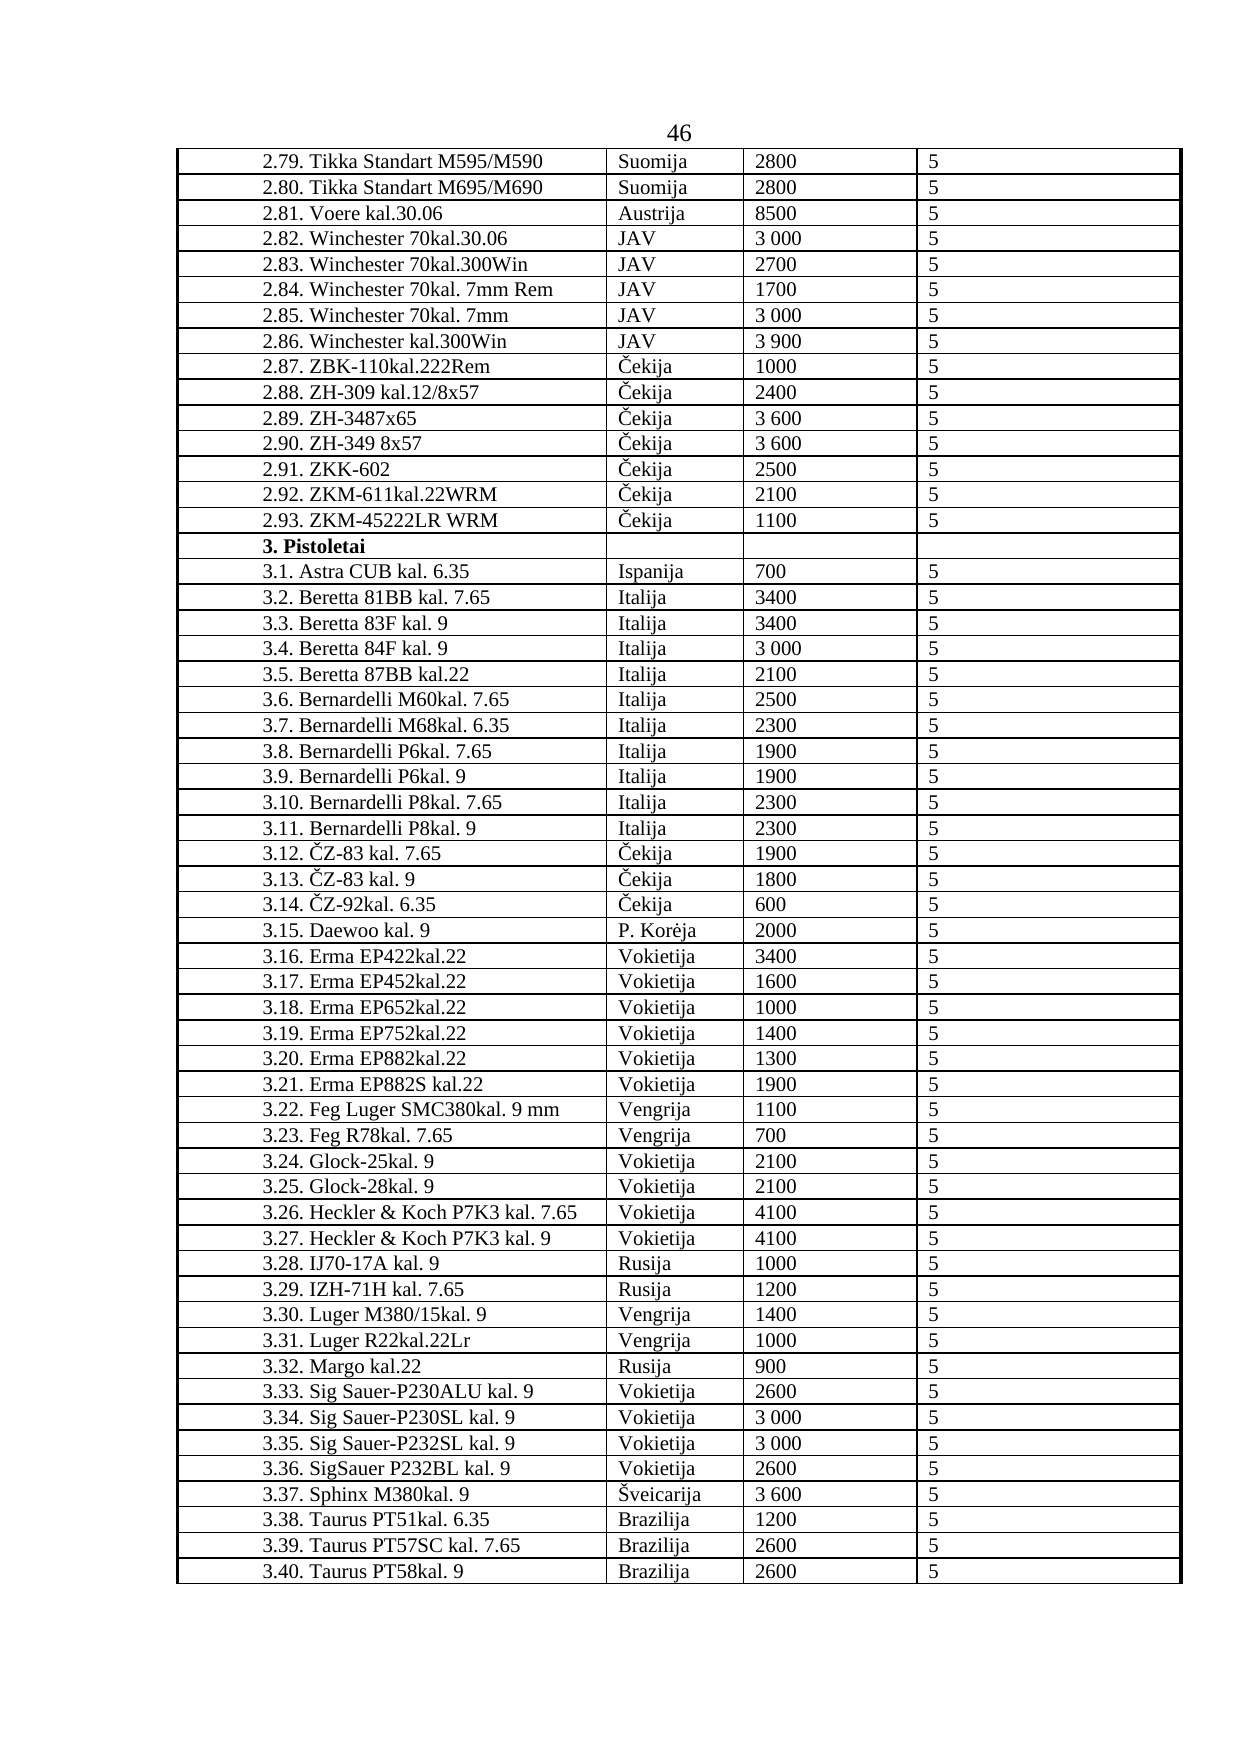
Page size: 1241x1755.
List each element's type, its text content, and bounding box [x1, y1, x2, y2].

table_cell 3.11. Bernardelli P8kal. 9 [179, 816, 606, 839]
table_cell 3.20. Erma EP882kal.22 [179, 1046, 606, 1070]
table_cell Italija [607, 636, 743, 660]
table_cell 2100 [744, 482, 916, 506]
table_cell 3.35. Sig Sauer-P232SL kal. 9 [179, 1431, 606, 1454]
table_cell 2100 [744, 1149, 916, 1173]
table_cell 2.85. Winchester 70kal. 7mm [179, 303, 606, 327]
table_cell Vokietija [607, 1149, 743, 1173]
table_cell 5 [918, 1174, 1179, 1198]
table_cell P. Korėja [607, 918, 743, 942]
table_cell 1000 [744, 1251, 916, 1275]
table_cell 5 [918, 277, 1179, 301]
table_cell Vengrija [607, 1097, 743, 1121]
table_cell 700 [744, 1123, 916, 1147]
table_cell 1000 [744, 995, 916, 1019]
table_cell 3.16. Erma EP422kal.22 [179, 944, 606, 968]
table_cell 2600 [744, 1559, 916, 1583]
table_cell 1800 [744, 867, 916, 891]
table_cell 600 [744, 892, 916, 916]
table_cell 5 [918, 713, 1179, 737]
table_cell 5 [918, 841, 1179, 865]
table_cell Čekija [607, 841, 743, 865]
table_cell 900 [744, 1354, 916, 1378]
table_cell 1900 [744, 764, 916, 788]
table_cell 2.80. Tikka Standart M695/M690 [179, 175, 606, 199]
table_cell 2600 [744, 1379, 916, 1403]
table_cell 3 600 [744, 406, 916, 429]
table_cell 3.10. Bernardelli P8kal. 7.65 [179, 790, 606, 814]
table_cell 5 [918, 1097, 1179, 1121]
table_cell 5 [918, 1328, 1179, 1352]
table_cell Vengrija [607, 1302, 743, 1326]
table_cell 2800 [744, 149, 916, 173]
table_cell 3.3. Beretta 83F kal. 9 [179, 611, 606, 634]
table_cell 5 [918, 431, 1179, 455]
table_cell 5 [918, 1533, 1179, 1557]
table_cell Vokietija [607, 1021, 743, 1044]
table_cell 5 [918, 1046, 1179, 1070]
table_cell 3 000 [744, 303, 916, 327]
table_cell 1100 [744, 508, 916, 532]
table_cell 5 [918, 149, 1179, 173]
table_cell Čekija [607, 892, 743, 916]
table_cell Šveicarija [607, 1482, 743, 1506]
table_cell Rusija [607, 1354, 743, 1378]
table_cell Vokietija [607, 1046, 743, 1070]
table_cell 2.79. Tikka Standart M595/M590 [179, 149, 606, 173]
table_cell 2.92. ZKM-611kal.22WRM [179, 482, 606, 506]
table_cell 3.8. Bernardelli P6kal. 7.65 [179, 739, 606, 763]
table_cell 2100 [744, 662, 916, 686]
table_cell Vokietija [607, 1431, 743, 1454]
table_cell Vokietija [607, 1200, 743, 1224]
table_cell 3.15. Daewoo kal. 9 [179, 918, 606, 942]
table_cell 3.21. Erma EP882S kal.22 [179, 1072, 606, 1096]
table_cell 3.18. Erma EP652kal.22 [179, 995, 606, 1019]
table_cell 3.14. ČZ-92kal. 6.35 [179, 892, 606, 916]
table_cell 1400 [744, 1021, 916, 1044]
table_cell 3.2. Beretta 81BB kal. 7.65 [179, 585, 606, 609]
table_cell 5 [918, 969, 1179, 993]
table_cell 5 [918, 226, 1179, 250]
table_cell 2700 [744, 252, 916, 276]
table_cell 2.90. ZH-349 8x57 [179, 431, 606, 455]
table_cell JAV [607, 277, 743, 301]
table_cell 2600 [744, 1533, 916, 1557]
table_cell 5 [918, 406, 1179, 429]
table_cell 3400 [744, 585, 916, 609]
table_cell 2300 [744, 816, 916, 839]
table_cell 2500 [744, 687, 916, 711]
table_cell 2.86. Winchester kal.300Win [179, 329, 606, 353]
table_cell 5 [918, 995, 1179, 1019]
table_cell 3 000 [744, 1405, 916, 1429]
table_cell 3 900 [744, 329, 916, 353]
table_cell 5 [918, 764, 1179, 788]
table_cell 3 600 [744, 431, 916, 455]
table_cell Čekija [607, 431, 743, 455]
table_cell 2100 [744, 1174, 916, 1198]
table_cell 5 [918, 1072, 1179, 1096]
table_cell 2300 [744, 713, 916, 737]
table_cell 5 [918, 1507, 1179, 1531]
table_cell 3.23. Feg R78kal. 7.65 [179, 1123, 606, 1147]
table_cell 1900 [744, 739, 916, 763]
table_cell Čekija [607, 867, 743, 891]
table_cell 5 [918, 636, 1179, 660]
table_cell 5 [918, 687, 1179, 711]
table_cell 3.36. SigSauer P232BL kal. 9 [179, 1456, 606, 1480]
table_cell 1900 [744, 1072, 916, 1096]
table_cell 2.87. ZBK-110kal.222Rem [179, 354, 606, 378]
table_cell 2000 [744, 918, 916, 942]
table_cell Vokietija [607, 995, 743, 1019]
table_cell Vokietija [607, 1226, 743, 1249]
table_cell [607, 534, 743, 558]
table_cell 1700 [744, 277, 916, 301]
table_cell Brazilija [607, 1507, 743, 1531]
table_cell 3.4. Beretta 84F kal. 9 [179, 636, 606, 660]
table_cell Vengrija [607, 1123, 743, 1147]
table_cell Italija [607, 585, 743, 609]
table_cell Suomija [607, 175, 743, 199]
table_cell 2800 [744, 175, 916, 199]
table_cell 3.38. Taurus PT51kal. 6.35 [179, 1507, 606, 1531]
table_cell 3.7. Bernardelli M68kal. 6.35 [179, 713, 606, 737]
table_cell Vokietija [607, 1379, 743, 1403]
table_cell 5 [918, 508, 1179, 532]
table_cell 3.12. ČZ-83 kal. 7.65 [179, 841, 606, 865]
table_cell 5 [918, 1200, 1179, 1224]
table_cell 5 [918, 816, 1179, 839]
table_cell 5 [918, 944, 1179, 968]
table_cell 3400 [744, 611, 916, 634]
table_cell 2.83. Winchester 70kal.300Win [179, 252, 606, 276]
table_cell 1600 [744, 969, 916, 993]
table_cell 5 [918, 1379, 1179, 1403]
table_cell 5 [918, 739, 1179, 763]
table_cell 5 [918, 1251, 1179, 1275]
table_cell Brazilija [607, 1533, 743, 1557]
table_cell Vengrija [607, 1328, 743, 1352]
table_cell Rusija [607, 1251, 743, 1275]
table_cell Čekija [607, 508, 743, 532]
table_cell 1900 [744, 841, 916, 865]
table_cell Ispanija [607, 559, 743, 583]
table_cell 700 [744, 559, 916, 583]
table_cell JAV [607, 226, 743, 250]
table_cell 3.34. Sig Sauer-P230SL kal. 9 [179, 1405, 606, 1429]
table_cell Vokietija [607, 1174, 743, 1198]
table_cell 3400 [744, 944, 916, 968]
table_cell Vokietija [607, 1072, 743, 1096]
table_cell 5 [918, 585, 1179, 609]
table_cell 3.26. Heckler & Koch P7K3 kal. 7.65 [179, 1200, 606, 1224]
table_cell Čekija [607, 380, 743, 404]
table_cell 5 [918, 1405, 1179, 1429]
table_cell 5 [918, 1302, 1179, 1326]
table_cell 5 [918, 482, 1179, 506]
table_cell 5 [918, 867, 1179, 891]
table_cell 5 [918, 918, 1179, 942]
table_cell 3.5. Beretta 87BB kal.22 [179, 662, 606, 686]
table_cell 5 [918, 1123, 1179, 1147]
table_cell 5 [918, 790, 1179, 814]
table_cell 5 [918, 457, 1179, 481]
table_cell Vokietija [607, 1456, 743, 1480]
table_cell 4100 [744, 1226, 916, 1249]
table_cell 2.88. ZH-309 kal.12/8x57 [179, 380, 606, 404]
table_cell 2.81. Voere kal.30.06 [179, 201, 606, 224]
table_cell 5 [918, 1149, 1179, 1173]
table_cell 3 000 [744, 636, 916, 660]
table_cell 2.93. ZKM-45222LR WRM [179, 508, 606, 532]
table_cell 5 [918, 329, 1179, 353]
table_cell JAV [607, 252, 743, 276]
table_cell JAV [607, 303, 743, 327]
table_cell 2300 [744, 790, 916, 814]
table_cell Vokietija [607, 969, 743, 993]
table_cell 3.31. Luger R22kal.22Lr [179, 1328, 606, 1352]
table_cell 2.89. ZH-3487x65 [179, 406, 606, 429]
table_cell 3.13. ČZ-83 kal. 9 [179, 867, 606, 891]
table_cell 3.19. Erma EP752kal.22 [179, 1021, 606, 1044]
table_cell Suomija [607, 149, 743, 173]
table_cell 1100 [744, 1097, 916, 1121]
table_cell 2.91. ZKK-602 [179, 457, 606, 481]
table_cell 3.39. Taurus PT57SC kal. 7.65 [179, 1533, 606, 1557]
table_cell 5 [918, 1021, 1179, 1044]
table_cell 3.33. Sig Sauer-P230ALU kal. 9 [179, 1379, 606, 1403]
table_cell Vokietija [607, 944, 743, 968]
table_cell 3.22. Feg Luger SMC380kal. 9 mm [179, 1097, 606, 1121]
table_cell 3.37. Sphinx M380kal. 9 [179, 1482, 606, 1506]
table_cell 5 [918, 892, 1179, 916]
table_cell 5 [918, 252, 1179, 276]
table_cell 1000 [744, 1328, 916, 1352]
table_cell 3.30. Luger M380/15kal. 9 [179, 1302, 606, 1326]
table_cell [918, 534, 1179, 558]
table_cell 2500 [744, 457, 916, 481]
table_cell 3.28. IJ70-17A kal. 9 [179, 1251, 606, 1275]
table_cell 5 [918, 1559, 1179, 1583]
table_cell 4100 [744, 1200, 916, 1224]
table_cell 2.84. Winchester 70kal. 7mm Rem [179, 277, 606, 301]
table_cell Italija [607, 662, 743, 686]
table_cell 1200 [744, 1277, 916, 1301]
table_cell 2400 [744, 380, 916, 404]
table_cell 5 [918, 1431, 1179, 1454]
table_cell 1300 [744, 1046, 916, 1070]
table_cell 3. Pistoletai [179, 534, 606, 558]
table_cell Austrija [607, 201, 743, 224]
table_cell 3.27. Heckler & Koch P7K3 kal. 9 [179, 1226, 606, 1249]
table_cell 3.9. Bernardelli P6kal. 9 [179, 764, 606, 788]
table_cell 1400 [744, 1302, 916, 1326]
table_cell Italija [607, 611, 743, 634]
table_cell 1200 [744, 1507, 916, 1531]
table_cell 3.24. Glock-25kal. 9 [179, 1149, 606, 1173]
table_cell Rusija [607, 1277, 743, 1301]
table_cell 5 [918, 175, 1179, 199]
table_cell Čekija [607, 354, 743, 378]
table_cell Italija [607, 816, 743, 839]
table_cell 5 [918, 354, 1179, 378]
table_cell 5 [918, 303, 1179, 327]
table_cell 5 [918, 380, 1179, 404]
table_cell 5 [918, 559, 1179, 583]
table_cell JAV [607, 329, 743, 353]
table_cell 1000 [744, 354, 916, 378]
table_cell [744, 534, 916, 558]
table_cell 3.25. Glock-28kal. 9 [179, 1174, 606, 1198]
table_cell 3.6. Bernardelli M60kal. 7.65 [179, 687, 606, 711]
table_cell 3.17. Erma EP452kal.22 [179, 969, 606, 993]
table_cell 3 000 [744, 1431, 916, 1454]
table_cell 5 [918, 201, 1179, 224]
table_cell Čekija [607, 457, 743, 481]
table_cell 3.29. IZH-71H kal. 7.65 [179, 1277, 606, 1301]
table_cell 5 [918, 1277, 1179, 1301]
table_cell Čekija [607, 406, 743, 429]
table_cell 8500 [744, 201, 916, 224]
table_cell Italija [607, 687, 743, 711]
table_cell 5 [918, 1456, 1179, 1480]
table_cell 2.82. Winchester 70kal.30.06 [179, 226, 606, 250]
table_cell Brazilija [607, 1559, 743, 1583]
table_cell 5 [918, 611, 1179, 634]
table_cell Italija [607, 713, 743, 737]
table_cell Italija [607, 739, 743, 763]
table_cell 2600 [744, 1456, 916, 1480]
table_cell 3 600 [744, 1482, 916, 1506]
table_cell Italija [607, 764, 743, 788]
table_cell Vokietija [607, 1405, 743, 1429]
table_cell 3 000 [744, 226, 916, 250]
table_cell Čekija [607, 482, 743, 506]
table_cell 3.40. Taurus PT58kal. 9 [179, 1559, 606, 1583]
table_cell 5 [918, 1226, 1179, 1249]
table_cell Italija [607, 790, 743, 814]
table_cell 5 [918, 1482, 1179, 1506]
table_cell 5 [918, 1354, 1179, 1378]
table_cell 3.32. Margo kal.22 [179, 1354, 606, 1378]
table_cell 3.1. Astra CUB kal. 6.35 [179, 559, 606, 583]
table_cell 5 [918, 662, 1179, 686]
